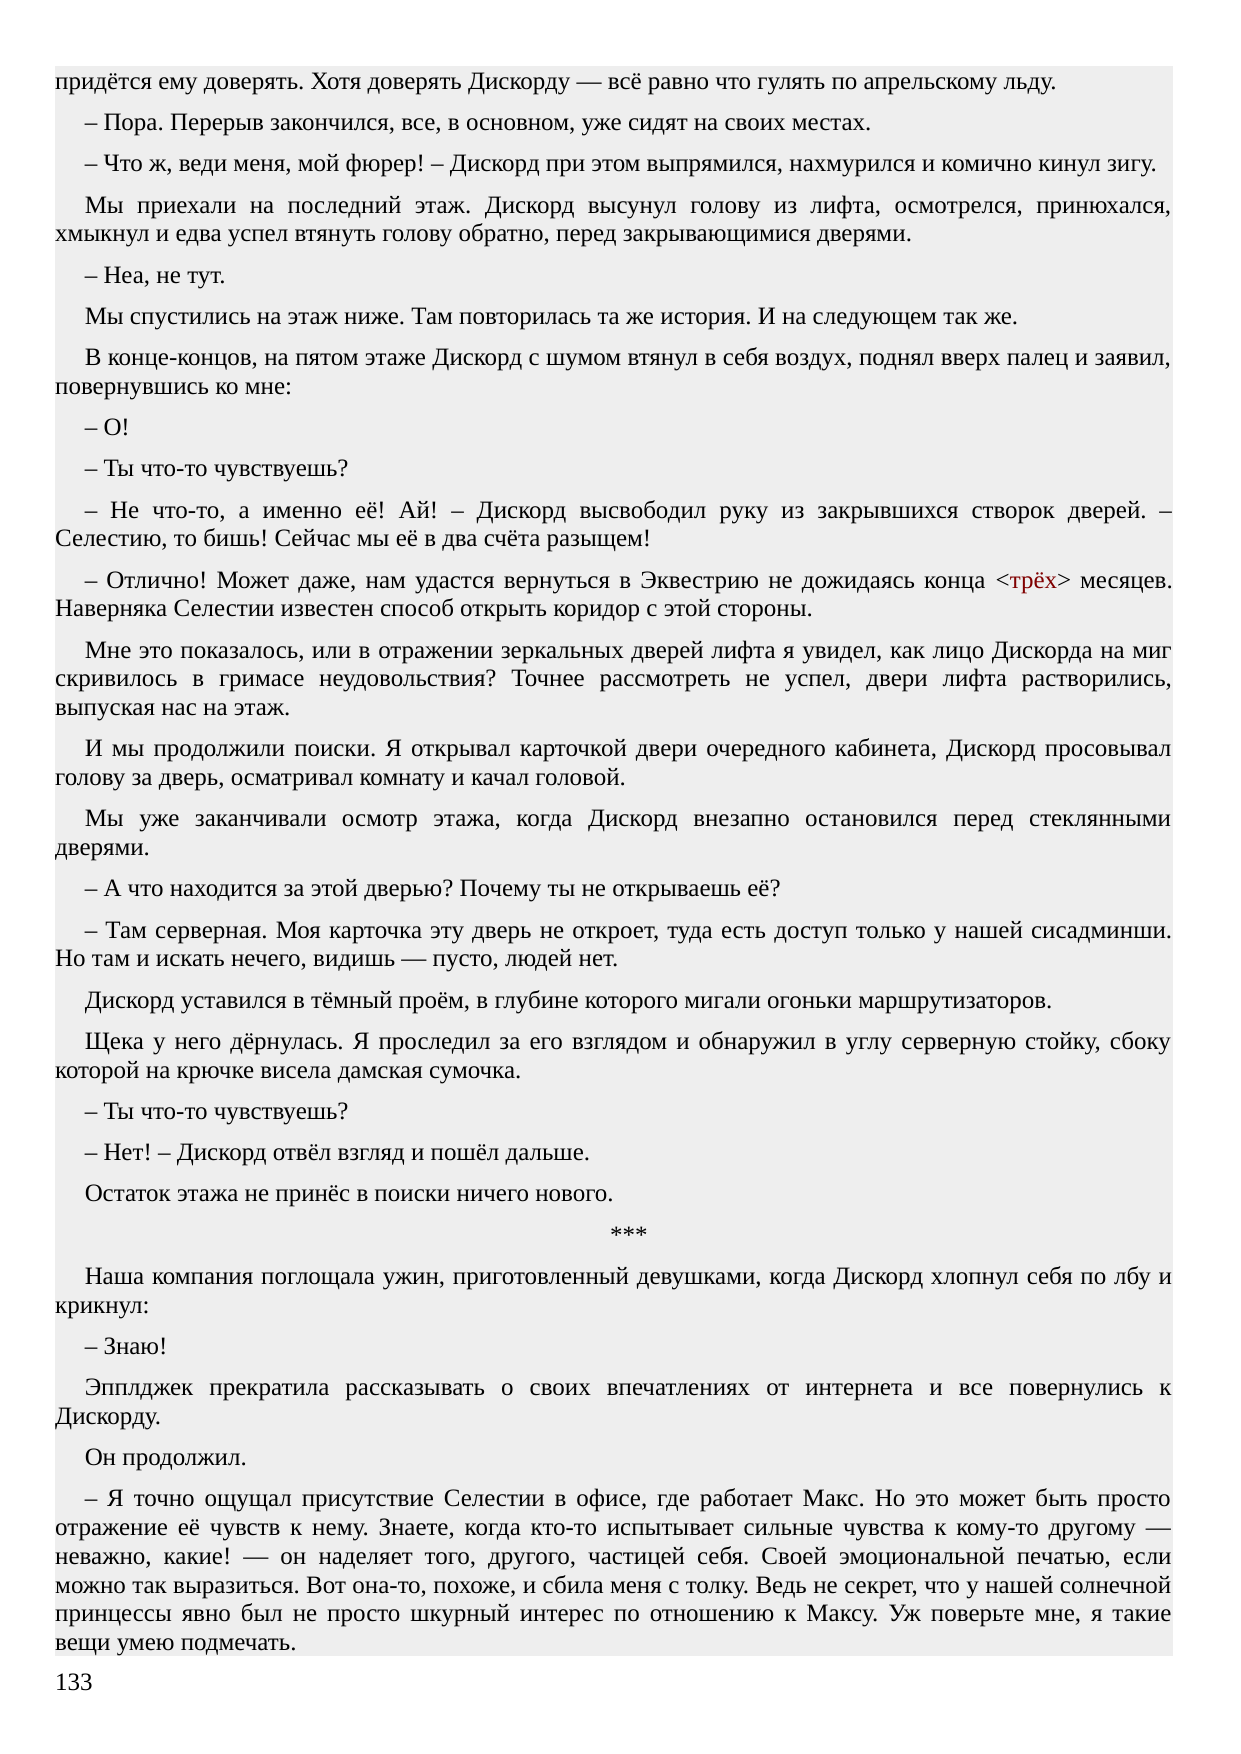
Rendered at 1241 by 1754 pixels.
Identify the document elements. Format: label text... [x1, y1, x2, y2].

text – Ты что-то чувствуешь? [55, 453, 1173, 482]
text – Неа, не тут. [55, 260, 1173, 288]
text Он продолжил. [55, 1442, 1173, 1471]
text – Я точно ощущал присутствие Селестии в офисе, где работает Макс. Но это может быть просто отражение её чувств к нему. Знаете, когда кто-то испытывает сильные чувства к кому-то другому — неважно, какие! — он наделяет того, другого, частицей себя. Своей эмоциональной печатью, если можно так выразиться. Вот она-то, похоже, и сбила меня с толку. Ведь не секрет, что у нашей солнечной принцессы явно был не просто шкурный интерес по отношению к Максу. Уж поверьте мне, я такие вещи умею подмечать. [55, 1483, 1173, 1656]
text Эпплджек прекратила рассказывать о своих впечатлениях от интернета и все повернулись к Дискорду. [55, 1372, 1173, 1430]
text Мне это показалось, или в отражении зеркальных дверей лифта я увидел, как лицо Дискорда на миг скривилось в гримасе неудовольствия? Точнее рассмотреть не успел, двери лифта растворились, выпуская нас на этаж. [55, 635, 1173, 721]
text – Не что-то, а именно её! Ай! – Дискорд высвободил руку из закрывшихся створок дверей. – Селестию, то бишь! Сейчас мы её в два счёта разыщем! [55, 495, 1173, 552]
text Щека у него дёрнулась. Я проследил за его взглядом и обнаружил в углу серверную стойку, сбоку которой на крючке висела дамская сумочка. [55, 1026, 1173, 1083]
text В конце-концов, на пятом этаже Дискорд с шумом втянул в себя воздух, поднял вверх палец и заявил, повернувшись ко мне: [55, 342, 1173, 400]
text – Знаю! [55, 1331, 1173, 1360]
text *** [55, 1220, 1173, 1248]
text придётся ему доверять. Хотя доверять Дискорду — всё равно что гулять по апрельскому льду. [55, 66, 1173, 95]
text – Ты что-то чувствуешь? [55, 1096, 1173, 1125]
text – Что ж, веди меня, мой фюрер! – Дискорд при этом выпрямился, нахмурился и комично кинул зигу. [55, 148, 1173, 177]
text Дискорд уставился в тёмный проём, в глубине которого мигали огоньки маршрутизаторов. [55, 985, 1173, 1013]
text – Там серверная. Моя карточка эту дверь не откроет, туда есть доступ только у нашей сисадминши. Но там и искать нечего, видишь — пусто, людей нет. [55, 915, 1173, 972]
text Мы спустились на этаж ниже. Там повторилась та же история. И на следующем так же. [55, 301, 1173, 330]
text – Отлично! Может даже, нам удастся вернуться в Эквестрию не дожидаясь конца <трёх> месяцев. Наверняка Селестии известен способ открыть коридор с этой стороны. [55, 565, 1173, 622]
text И мы продолжили поиски. Я открывал карточкой двери очередного кабинета, Дискорд просовывал голову за дверь, осматривал комнату и качал головой. [55, 733, 1173, 791]
text – Нет! – Дискорд отвёл взгляд и пошёл дальше. [55, 1137, 1173, 1166]
text – А что находится за этой дверью? Почему ты не открываешь её? [55, 873, 1173, 902]
text Остаток этажа не принёс в поиски ничего нового. [55, 1178, 1173, 1207]
text – Пора. Перерыв закончился, все, в основном, уже сидят на своих местах. [55, 107, 1173, 136]
text Наша компания поглощала ужин, приготовленный девушками, когда Дискорд хлопнул себя по лбу и крикнул: [55, 1261, 1173, 1318]
text Мы уже заканчивали осмотр этажа, когда Дискорд внезапно остановился перед стеклянными дверями. [55, 803, 1173, 861]
text Мы приехали на последний этаж. Дискорд высунул голову из лифта, осмотрелся, принюхался, хмыкнул и едва успел втянуть голову обратно, перед закрывающимися дверями. [55, 190, 1173, 247]
text – О! [55, 412, 1173, 441]
